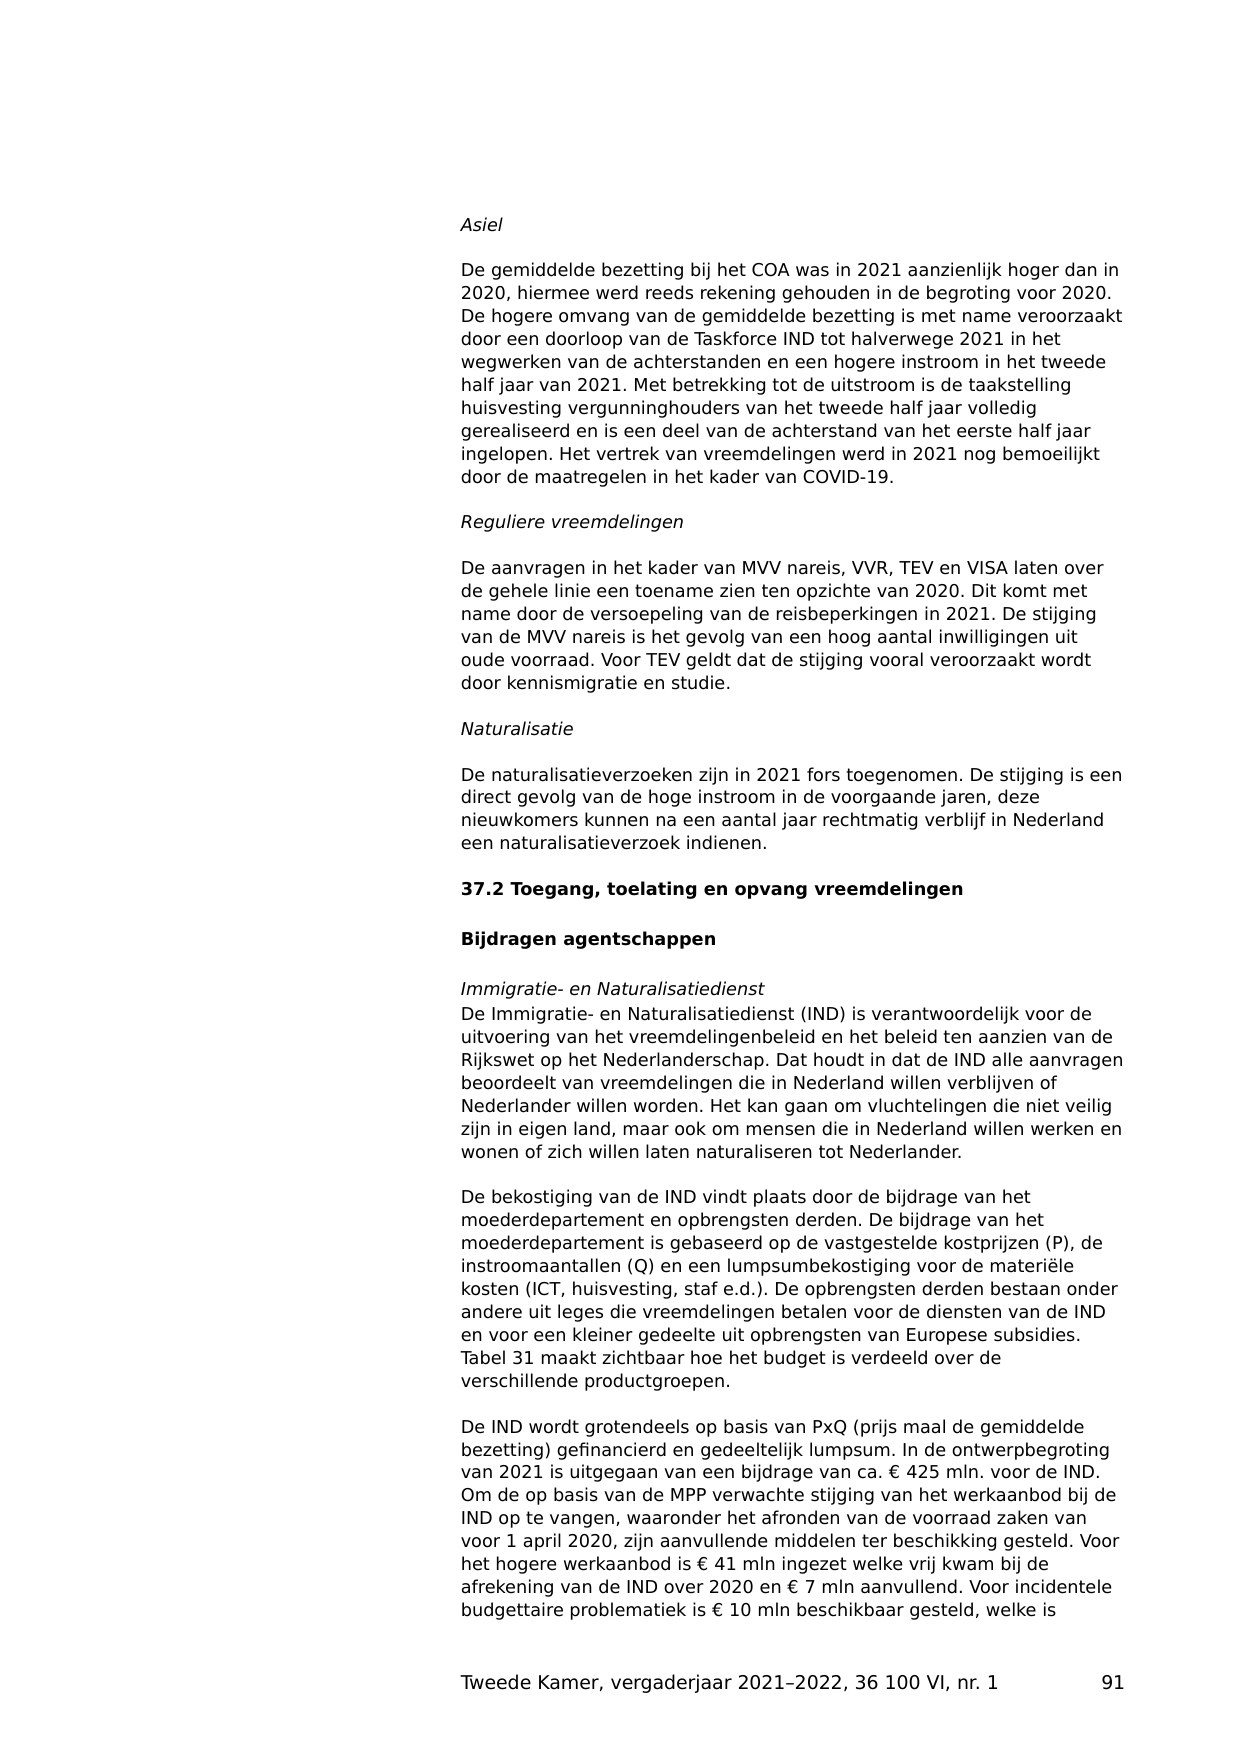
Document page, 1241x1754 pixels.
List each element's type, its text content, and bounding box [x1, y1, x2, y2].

text De IND wordt grotendeels op basis van PxQ (prijs maal de gemiddelde bezetting) gefinancierd en gedeeltelijk lumpsum. In de ontwerpbegroting van 2021 is uitgegaan van een bijdrage van ca. € 425 mln. voor de IND. Om de op basis van de MPP verwachte stijging van het werkaanbod bij de IND op te vangen, waaronder het afronden van de voorraad zaken van voor 1 april 2020, zijn aanvullende middelen ter beschikking gesteld. Voor het hogere werkaanbod is € 41 mln ingezet welke vrij kwam bij de afrekening van de IND over 2020 en € 7 mln aanvullend. Voor incidentele budgettaire problematiek is € 10 mln beschikbaar gesteld, welke is [461, 1415, 1125, 1621]
text De gemiddelde bezetting bij het COA was in 2021 aanzienlijk hoger dan in 2020, hiermee werd reeds rekening gehouden in de begroting voor 2020. De hogere omvang van de gemiddelde bezetting is met name veroorzaakt door een doorloop van de Taskforce IND tot halverwege 2021 in het wegwerken van de achterstanden en een hogere instroom in het tweede half jaar van 2021. Met betrekking tot de uitstroom is de taakstelling huisvesting vergunninghouders van het tweede half jaar volledig gerealiseerd en is een deel van de achterstand van het eerste half jaar ingelopen. Het vertrek van vreemdelingen werd in 2021 nog bemoeilijkt door de maatregelen in het kader van COVID-19. [461, 258, 1125, 488]
text De Immigratie- en Naturalisatiedienst (IND) is verantwoordelijk voor de uitvoering van het vreemdelingenbeleid en het beleid ten aanzien van de Rijkswet op het Nederlanderschap. Dat houdt in dat de IND alle aanvragen beoordeelt van vreemdelingen die in Nederland willen verblijven of Nederlander willen worden. Het kan gaan om vluchtelingen die niet veilig zijn in eigen land, maar ook om mensen die in Nederland willen werken en wonen of zich willen laten naturaliseren tot Nederlander. [461, 1002, 1125, 1163]
text De aanvragen in het kader van MVV nareis, VVR, TEV en VISA laten over de gehele linie een toename zien ten opzichte van 2020. Dit komt met name door de versoepeling van de reisbeperkingen in 2021. De stijging van de MVV nareis is het gevolg van een hoog aantal inwilligingen uit oude voorraad. Voor TEV geldt dat de stijging vooral veroorzaakt wordt door kennismigratie en studie. [461, 556, 1125, 694]
text Reguliere vreemdelingen [461, 511, 1125, 533]
text Asiel [461, 213, 1125, 236]
text De naturalisatieverzoeken zijn in 2021 fors toegenomen. De stijging is een direct gevolg van de hoge instroom in de voorgaande jaren, deze nieuwkomers kunnen na een aantal jaar rechtmatig verblijf in Nederland een naturalisatieverzoek indienen. [461, 763, 1125, 854]
text 37.2 Toegang, toelating en opvang vreemdelingen [461, 877, 1125, 900]
text Bijdragen agentschappen [461, 927, 1125, 950]
text Immigratie- en Naturalisatiedienst [461, 977, 1125, 1000]
text De bekostiging van de IND vindt plaats door de bijdrage van het moederdepartement en opbrengsten derden. De bijdrage van het moederdepartement is gebaseerd op de vastgestelde kostprijzen (P), de instroomaantallen (Q) en een lumpsumbekostiging voor de materiële kosten (ICT, huisvesting, staf e.d.). De opbrengsten derden bestaan onder andere uit leges die vreemdelingen betalen voor de diensten van de IND en voor een kleiner gedeelte uit opbrengsten van Europese subsidies. Tabel 31 maakt zichtbaar hoe het budget is verdeeld over de verschillende productgroepen. [461, 1186, 1125, 1392]
text Naturalisatie [461, 717, 1125, 740]
